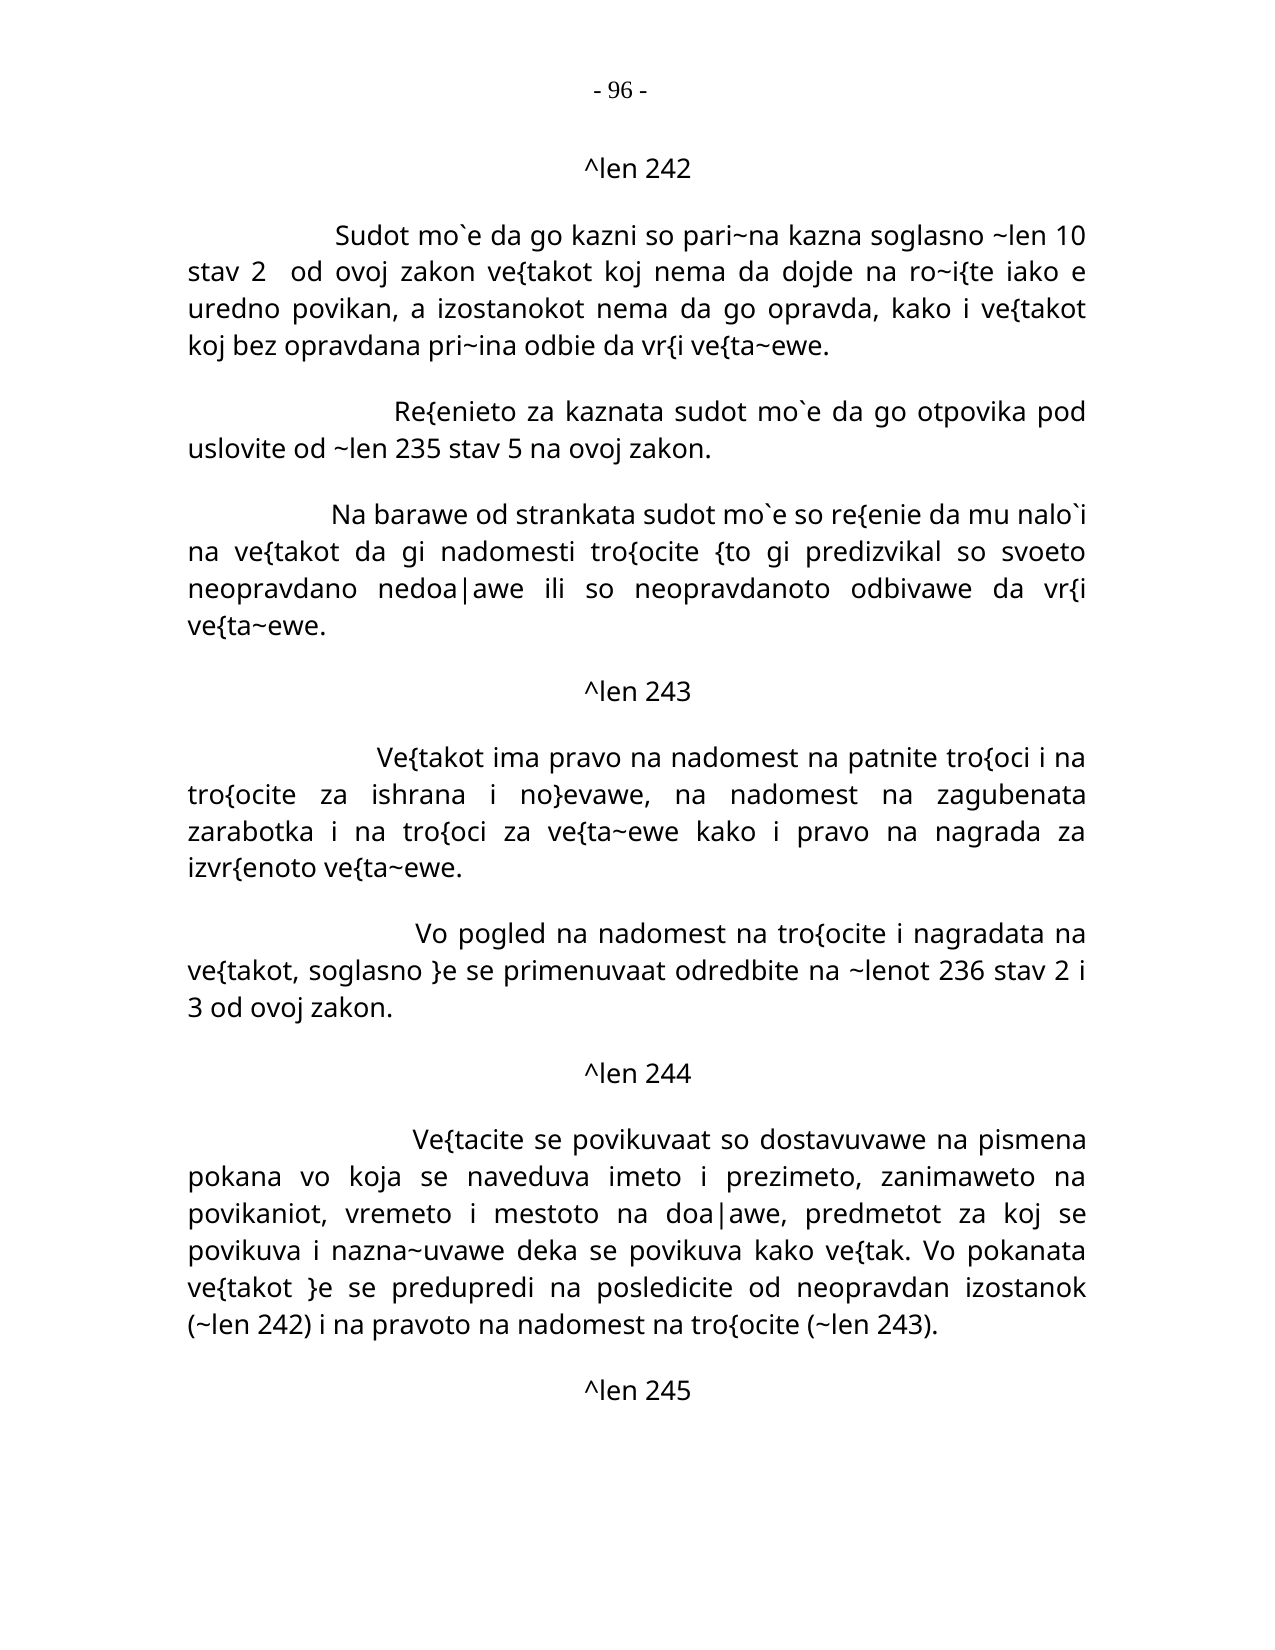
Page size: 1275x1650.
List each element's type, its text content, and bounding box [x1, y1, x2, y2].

text ^len 244 [187, 1055, 1087, 1092]
text ^len 243 [187, 672, 1087, 709]
text ^len 242 [187, 150, 1087, 187]
text Na barawe od strankata sudot mo`e so re{enie da mu nalo`i na ve{takot da gi nadomesti tro{ocite {to gi predizvikal so svoeto neopravdano nedoa|awe ili so neopravdanoto odbivawe da vr{i ve{ta~ewe. [187, 496, 1087, 643]
text Vo pogled na nadomest na tro{ocite i nagradata na ve{takot, soglasno }e se primenuvaat odredbite na ~lenot 236 stav 2 i 3 od ovoj zakon. [187, 915, 1087, 1026]
text Sudot mo`e da go kazni so pari~na kazna soglasno ~len 10 stav 2 od ovoj zakon ve{takot koj nema da dojde na ro~i{te iako e uredno povikan, a izostanokot nema da go opravda, kako i ve{takot koj bez opravdana pri~ina odbie da vr{i ve{ta~ewe. [187, 216, 1087, 363]
text Re{enieto za kaznata sudot mo`e da go otpovika pod uslovite od ~len 235 stav 5 na ovoj zakon. [187, 393, 1087, 466]
text ^len 245 [187, 1371, 1087, 1408]
text Ve{tacite se povikuvaat so dostavuvawe na pismena pokana vo koja se naveduva imeto i prezimeto, zanimaweto na povikaniot, vremeto i mestoto na doa|awe, predmetot za koj se povikuva i nazna~uvawe deka se povikuva kako ve{tak. Vo pokanata ve{takot }e se predupredi na posledicite od neopravdan izostanok (~len 242) i na pravoto na nadomest na tro{ocite (~len 243). [187, 1121, 1087, 1342]
text Ve{takot ima pravo na nadomest na patnite tro{oci i na tro{ocite za ishrana i no}evawe, na nadomest na zagubenata zarabotka i na tro{oci za ve{ta~ewe kako i pravo na nagrada za izvr{enoto ve{ta~ewe. [187, 738, 1087, 886]
